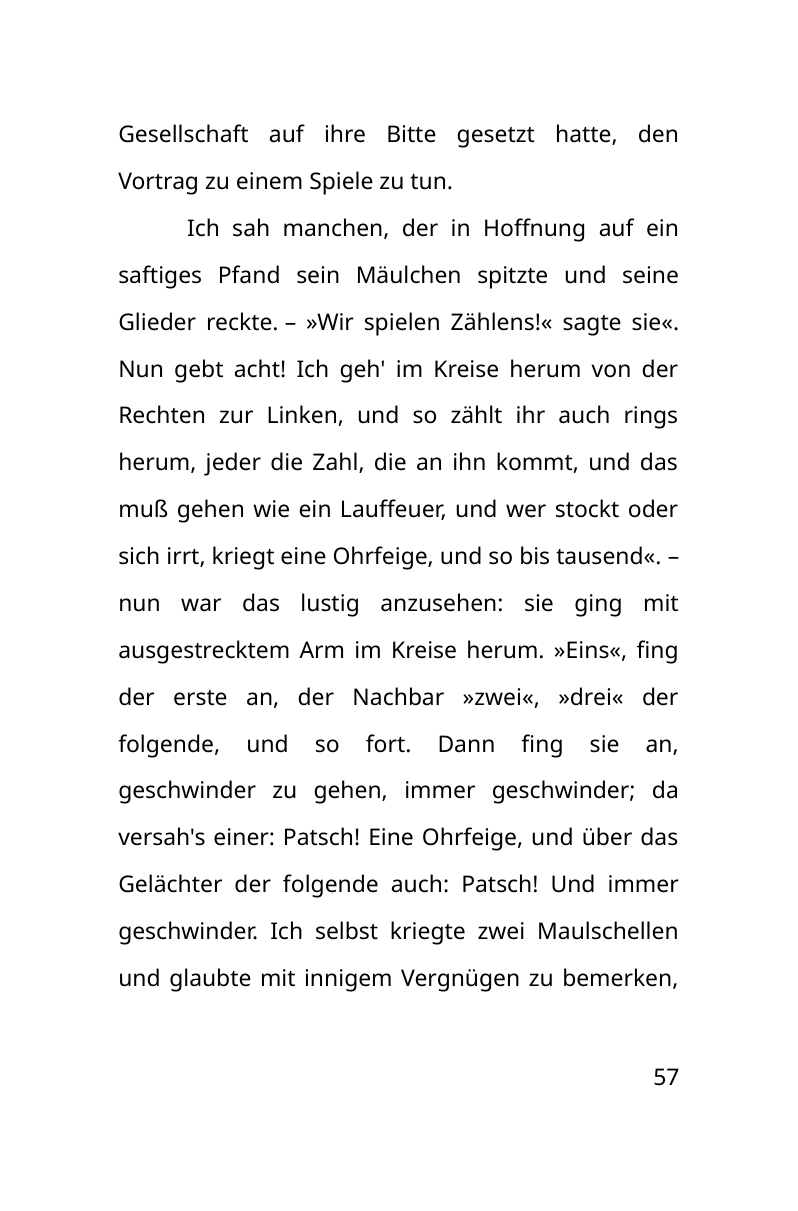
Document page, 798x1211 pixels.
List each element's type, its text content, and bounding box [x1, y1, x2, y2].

text Ich sah manchen, der in Hoffnung auf ein saftiges Pfand sein Mäulchen spitzte und seine Glieder reckte. – »Wir spielen Zählens!« sagte sie«. Nun gebt acht! Ich geh' im Kreise herum von der Rechten zur Linken, und so zählt ihr auch rings herum, jeder die Zahl, die an ihn kommt, und das muß gehen wie ein Lauffeuer, und wer stockt oder sich irrt, kriegt eine Ohrfeige, und so bis tausend«. – nun war das lustig anzusehen: sie ging mit ausgestrecktem Arm im Kreise herum. »Eins«, fing der erste an, der Nachbar »zwei«, »drei« der folgende, und so fort. Dann fing sie an, geschwinder zu gehen, immer geschwinder; da versah's einer: Patsch! Eine Ohrfeige, und über das Gelächter der folgende auch: Patsch! Und immer geschwinder. Ich selbst kriegte zwei Maulschellen und glaubte mit innigem Vergnügen zu bemerken, [118, 212, 679, 993]
text Gesellschaft auf ihre Bitte gesetzt hatte, den Vortrag zu einem Spiele zu tun. [118, 118, 679, 196]
